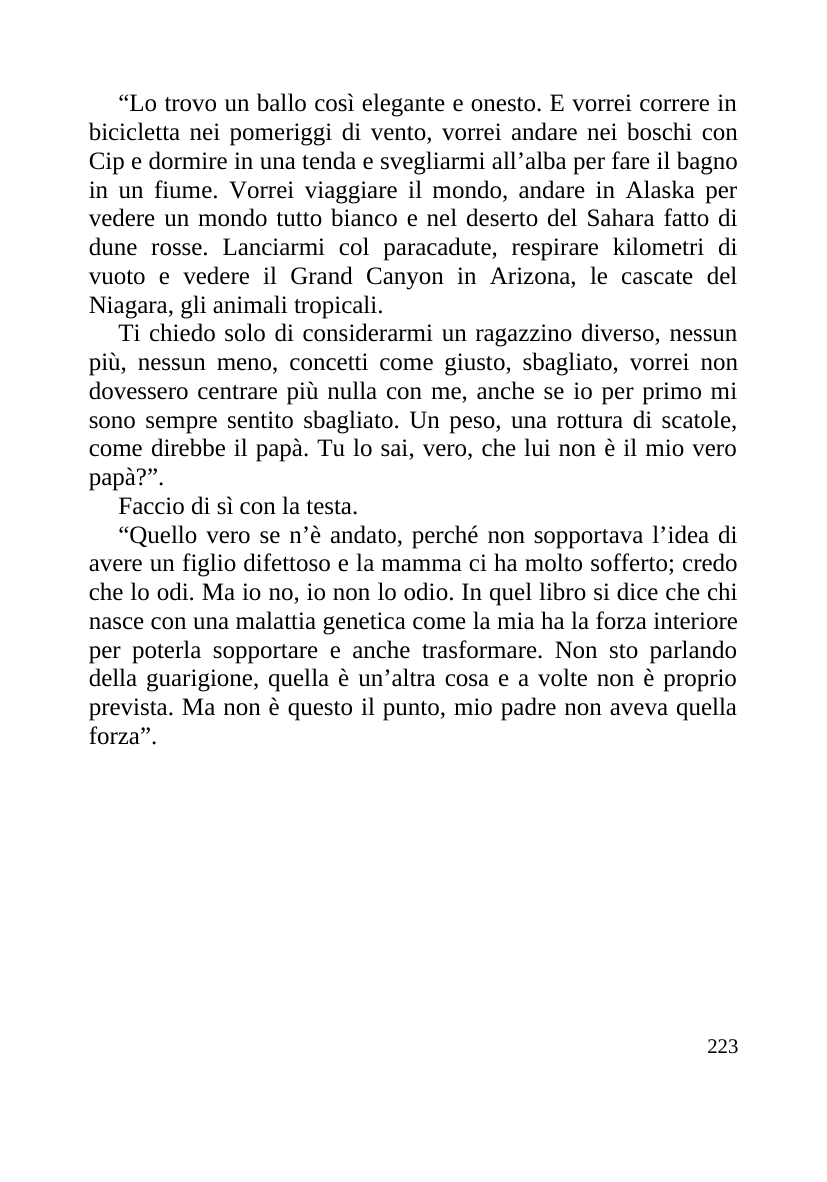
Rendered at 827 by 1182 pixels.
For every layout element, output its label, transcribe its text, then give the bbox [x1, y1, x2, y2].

text “Quello vero se n’è andato, perché non sopportava l’idea di avere un figlio difettoso e la mamma ci ha molto sofferto; credo che lo odi. Ma io no, io non lo odio. In quel libro si dice che chi nasce con una malattia genetica come la mia ha la forza interiore per poterla sopportare e anche trasformare. Non sto parlando della guarigione, quella è un’altra cosa e a volte non è proprio prevista. Ma non è questo il punto, mio padre non aveva quella forza”. [88, 520, 738, 750]
text Ti chiedo solo di considerarmi un ragazzino diverso, nessun più, nessun meno, concetti come giusto, sbagliato, vorrei non dovessero centrare più nulla con me, anche se io per primo mi sono sempre sentito sbagliato. Un peso, una rottura di scatole, come direbbe il papà. Tu lo sai, vero, che lui non è il mio vero papà?”. [88, 318, 738, 491]
text “Lo trovo un ballo così elegante e onesto. E vorrei correre in bicicletta nei pomeriggi di vento, vorrei andare nei boschi con Cip e dormire in una tenda e svegliarmi all’alba per fare il bagno in un fiume. Vorrei viaggiare il mondo, andare in Alaska per vedere un mondo tutto bianco e nel deserto del Sahara fatto di dune rosse. Lanciarmi col paracadute, respirare kilometri di vuoto e vedere il Grand Canyon in Arizona, le cascate del Niagara, gli animali tropicali. [88, 88, 738, 318]
text Faccio di sì con la testa. [88, 491, 738, 520]
